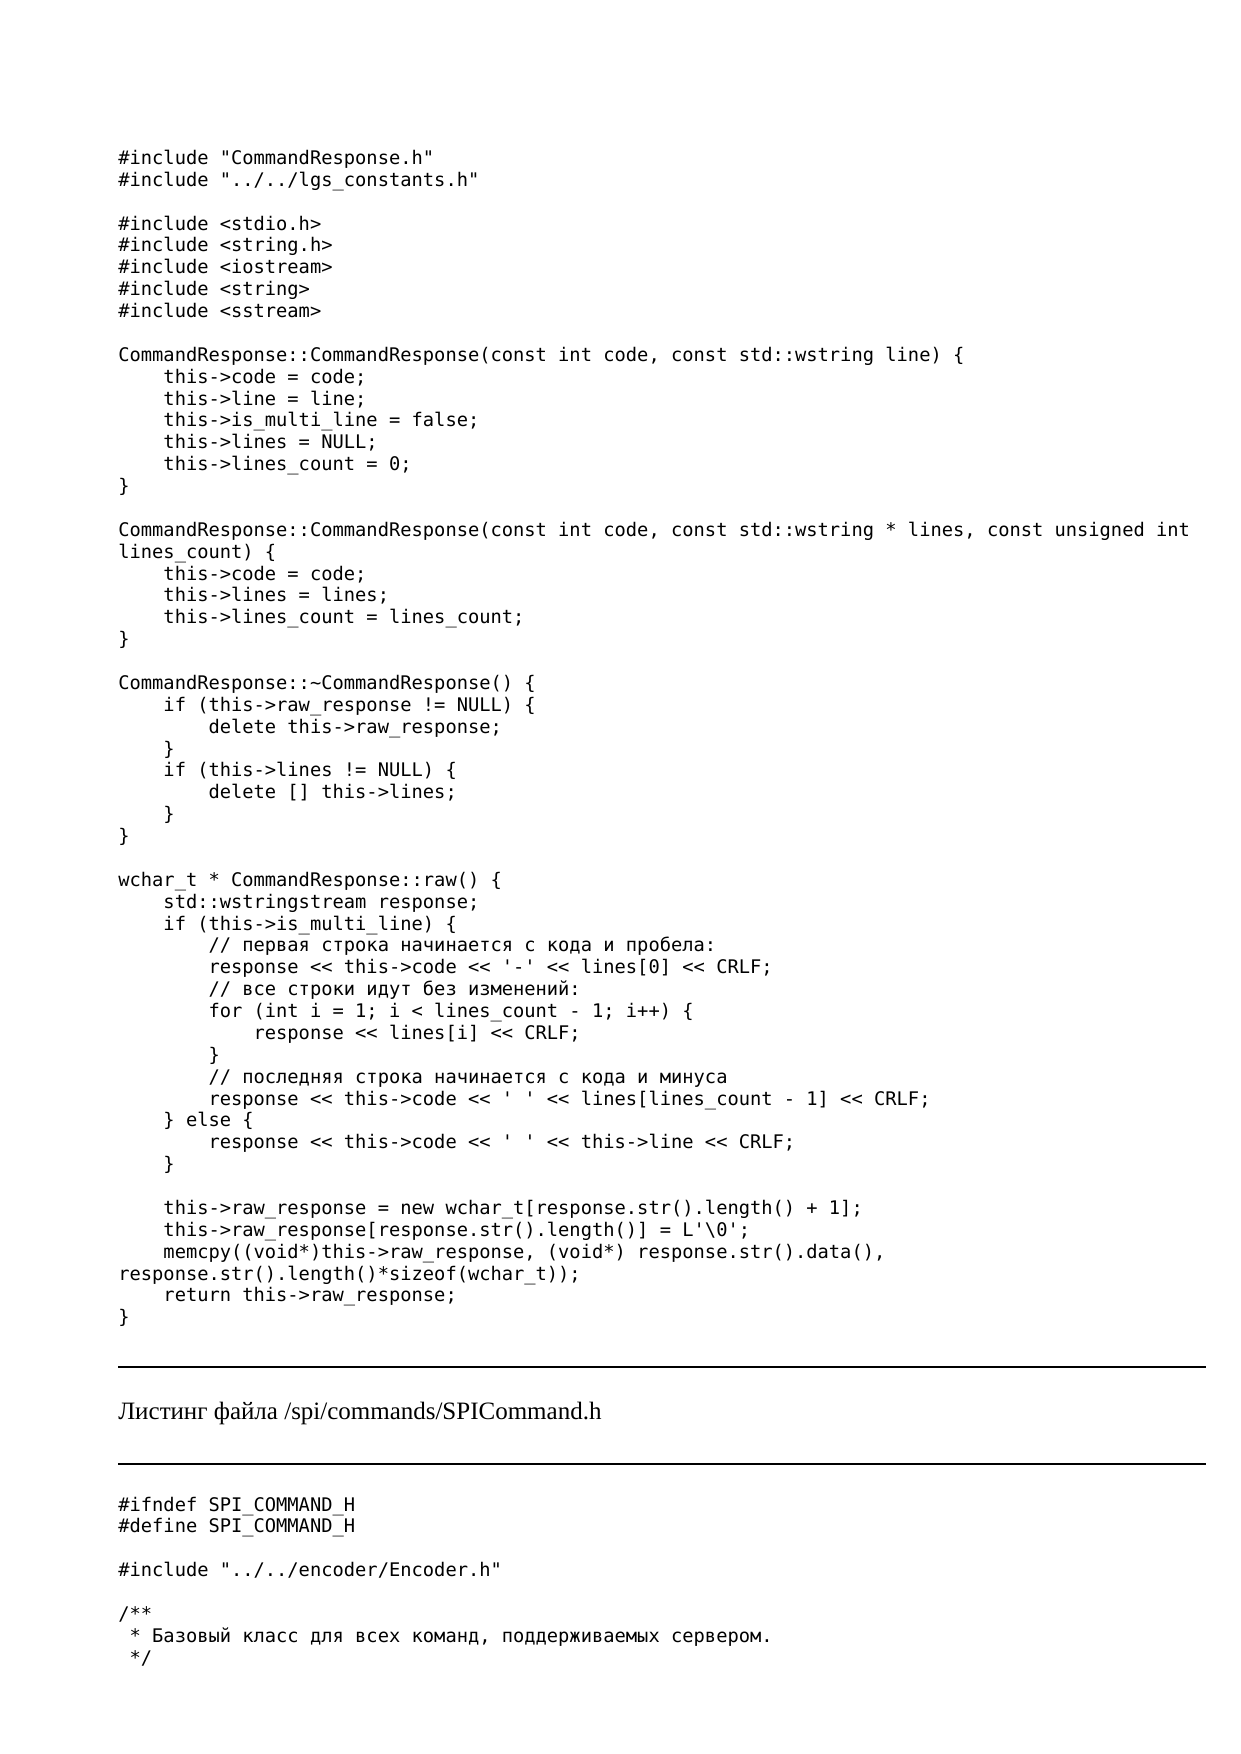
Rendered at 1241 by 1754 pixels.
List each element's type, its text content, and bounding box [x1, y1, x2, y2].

text // последняя строка начинается с кода и минуса [118, 1066, 1206, 1087]
text response << this->code << ' ' << this->line << CRLF; [118, 1131, 1206, 1153]
text if (this->lines != NULL) { [118, 759, 1206, 781]
text } [118, 628, 1206, 650]
text this->lines = NULL; [118, 431, 1206, 453]
text if (this->is_multi_line) { [118, 912, 1206, 934]
text this->code = code; [118, 562, 1206, 584]
text this->line = line; [118, 387, 1206, 409]
text response << this->code << ' ' << lines[lines_count - 1] << CRLF; [118, 1087, 1206, 1109]
text } else { [118, 1109, 1206, 1131]
text response << this->code << '-' << lines[0] << CRLF; [118, 956, 1206, 978]
text #define SPI_COMMAND_H [118, 1515, 1206, 1537]
text this->raw_response = new wchar_t[response.str().length() + 1]; [118, 1197, 1206, 1219]
text #include <sstream> [118, 300, 1206, 322]
text delete [] this->lines; [118, 781, 1206, 803]
text #ifndef SPI_COMMAND_H [118, 1493, 1206, 1515]
text response << lines[i] << CRLF; [118, 1022, 1206, 1044]
text memcpy((void*)this->raw_response, (void*) response.str().data(), response.str().length()*sizeof(wchar_t)); [118, 1241, 1206, 1284]
text #include "../../encoder/Encoder.h" [118, 1559, 1206, 1581]
text #include <string.h> [118, 234, 1206, 256]
text for (int i = 1; i < lines_count - 1; i++) { [118, 1000, 1206, 1022]
text #include <string> [118, 278, 1206, 300]
text this->lines_count = 0; [118, 453, 1206, 475]
text wchar_t * CommandResponse::raw() { [118, 869, 1206, 891]
text #include "../../lgs_constants.h" [118, 169, 1206, 191]
text } [118, 1153, 1206, 1175]
text CommandResponse::CommandResponse(const int code, const std::wstring line) { [118, 344, 1206, 366]
text this->lines = lines; [118, 584, 1206, 606]
text #include <stdio.h> [118, 212, 1206, 234]
text this->code = code; [118, 366, 1206, 387]
text } [118, 737, 1206, 759]
text if (this->raw_response != NULL) { [118, 694, 1206, 716]
text } [118, 803, 1206, 825]
text // все строки идут без изменений: [118, 978, 1206, 1000]
text delete this->raw_response; [118, 716, 1206, 737]
text * Базовый класс для всех команд, поддерживаемых сервером. [118, 1625, 1206, 1647]
text this->raw_response[response.str().length()] = L'\0'; [118, 1219, 1206, 1241]
text #include "CommandResponse.h" [118, 147, 1206, 169]
text // первая строка начинается с кода и пробела: [118, 934, 1206, 956]
text this->is_multi_line = false; [118, 409, 1206, 431]
text CommandResponse::CommandResponse(const int code, const std::wstring * lines, const unsigned int lines_count) { [118, 519, 1206, 562]
text } [118, 825, 1206, 847]
text } [118, 1044, 1206, 1066]
text */ [118, 1647, 1206, 1668]
text /** [118, 1603, 1206, 1625]
text Листинг файла /spi/commands/SPICommand.h [118, 1396, 1206, 1425]
text this->lines_count = lines_count; [118, 606, 1206, 628]
text return this->raw_response; [118, 1284, 1206, 1306]
text } [118, 1306, 1206, 1328]
text std::wstringstream response; [118, 891, 1206, 912]
text CommandResponse::~CommandResponse() { [118, 672, 1206, 694]
text } [118, 475, 1206, 497]
text #include <iostream> [118, 256, 1206, 278]
